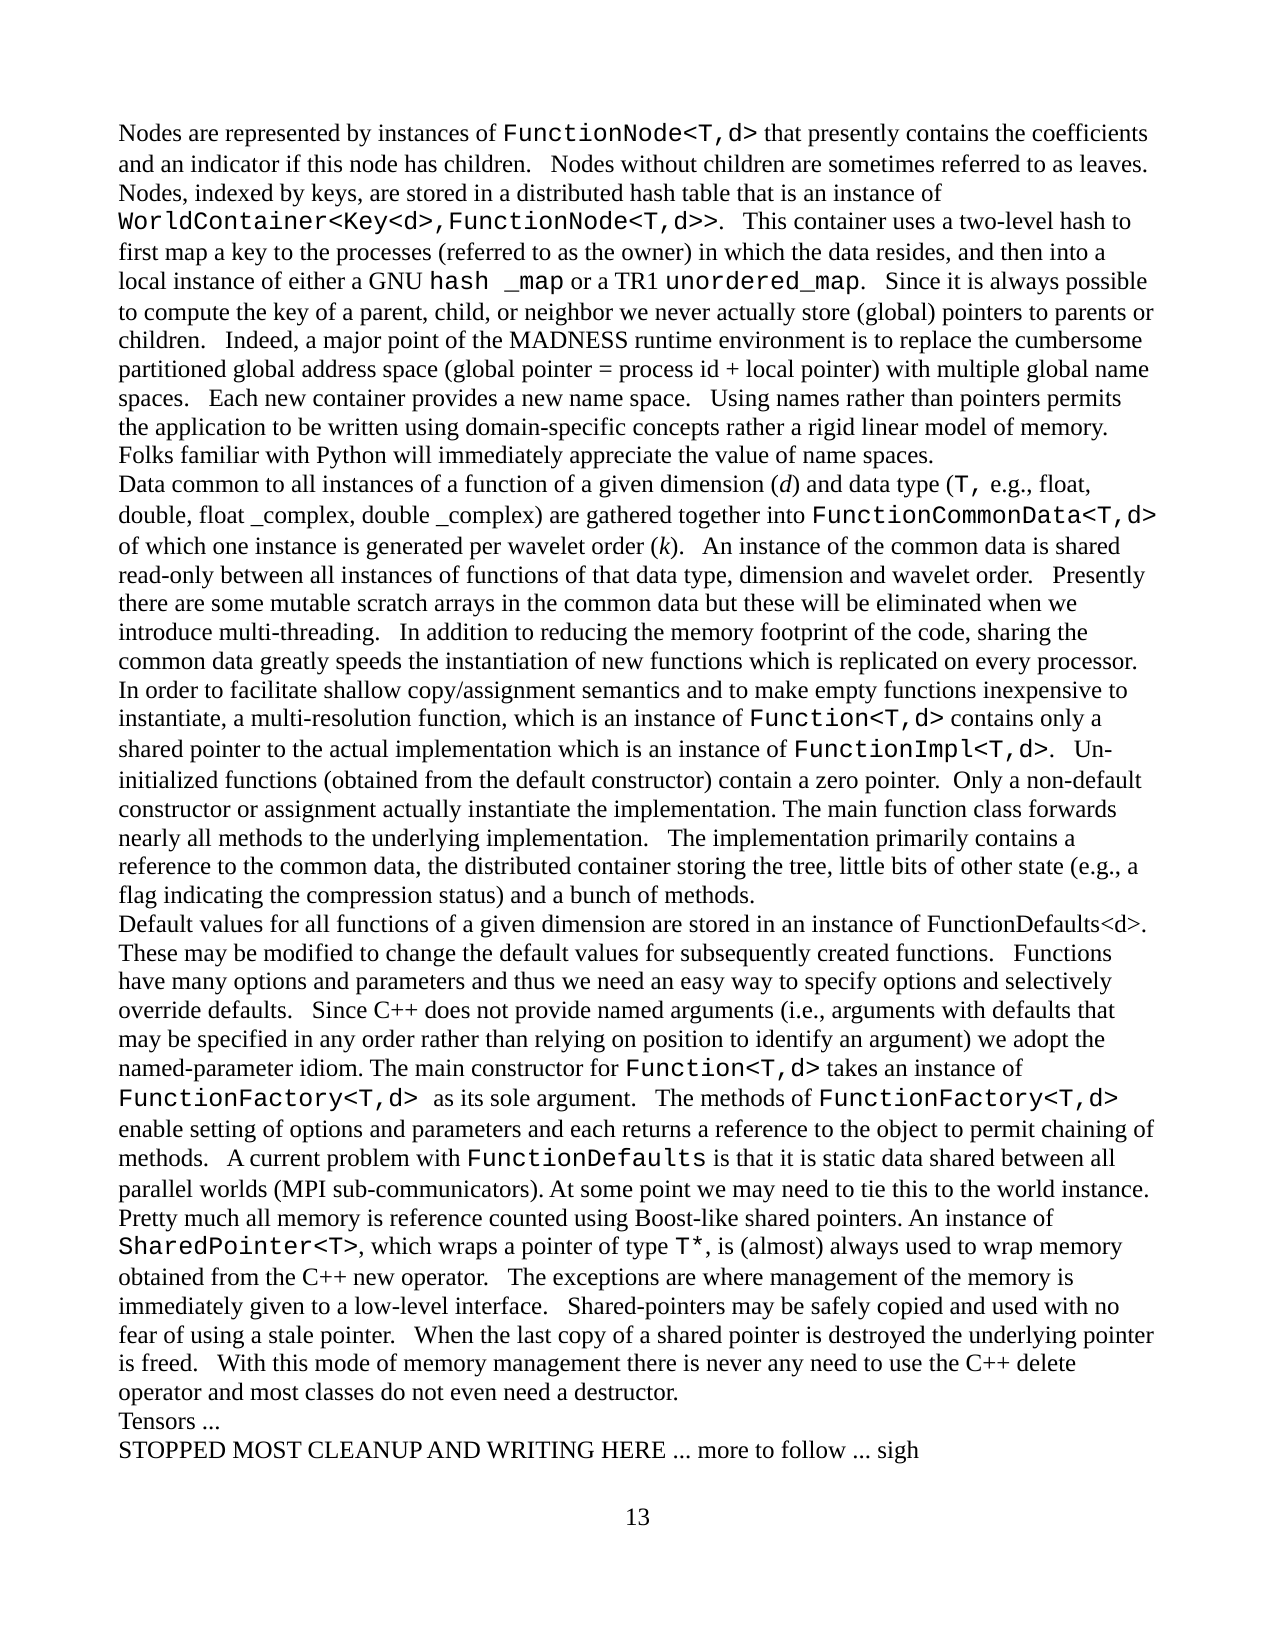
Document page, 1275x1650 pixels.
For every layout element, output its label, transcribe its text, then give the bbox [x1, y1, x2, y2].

text Data common to all instances of a function of a given dimension (d) and data type (T, e.g., float, double, float _complex, double _complex) are gathered together into FunctionCommonData<T,d> of which one instance is generated per wavelet order (k). An instance of the common data is shared read-only between all instances of functions of that data type, dimension and wavelet order. Presently there are some mutable scratch arrays in the common data but these will be eliminated when we introduce multi-threading. In addition to reducing the memory footprint of the code, sharing the common data greatly speeds the instantiation of new functions which is replicated on every processor. [118, 469, 1157, 675]
text Nodes are represented by instances of FunctionNode<T,d> that presently contains the coefficients and an indicator if this node has children. Nodes without children are sometimes referred to as leaves. Nodes, indexed by keys, are stored in a distributed hash table that is an instance of WorldContainer<Key<d>,FunctionNode<T,d>>. This container uses a two-level hash to first map a key to the processes (referred to as the owner) in which the data resides, and then into a local instance of either a GNU hash _map or a TR1 unordered_map. Since it is always possible to compute the key of a parent, child, or neighbor we never actually store (global) pointers to parents or children. Indeed, a major point of the MADNESS runtime environment is to replace the cumbersome partitioned global address space (global pointer = process id + local pointer) with multiple global name spaces. Each new container provides a new name space. Using names rather than pointers permits the application to be written using domain-specific concepts rather a rigid linear model of memory. Folks familiar with Python will immediately appreciate the value of name spaces. [118, 118, 1157, 469]
text Pretty much all memory is reference counted using Boost-like shared pointers. An instance of SharedPointer<T>, which wraps a pointer of type T*, is (almost) always used to wrap memory obtained from the C++ new operator. The exceptions are where management of the memory is immediately given to a low-level interface. Shared-pointers may be safely copied and used with no fear of using a stale pointer. When the last copy of a shared pointer is destroyed the underlying pointer is freed. With this mode of memory management there is never any need to use the C++ delete operator and most classes do not even need a destructor. [118, 1203, 1157, 1406]
text Tensors ... [118, 1406, 1157, 1435]
text In order to facilitate shallow copy/assignment semantics and to make empty functions inexpensive to instantiate, a multi-resolution function, which is an instance of Function<T,d> contains only a shared pointer to the actual implementation which is an instance of FunctionImpl<T,d>. Un-initialized functions (obtained from the default constructor) contain a zero pointer. Only a non-default constructor or assignment actually instantiate the implementation. The main function class forwards nearly all methods to the underlying implementation. The implementation primarily contains a reference to the common data, the distributed container storing the tree, little bits of other state (e.g., a flag indicating the compression status) and a bunch of methods. [118, 675, 1157, 909]
text STOPPED MOST CLEANUP AND WRITING HERE ... more to follow ... sigh [118, 1435, 1157, 1463]
text Default values for all functions of a given dimension are stored in an instance of FunctionDefaults<d>. These may be modified to change the default values for subsequently created functions. Functions have many options and parameters and thus we need an easy way to specify options and selectively override defaults. Since C++ does not provide named arguments (i.e., arguments with defaults that may be specified in any order rather than relying on position to identify an argument) we adopt the named-parameter idiom. The main constructor for Function<T,d> takes an instance of FunctionFactory<T,d> as its sole argument. The methods of FunctionFactory<T,d> enable setting of options and parameters and each returns a reference to the object to permit chaining of methods. A current problem with FunctionDefaults is that it is static data shared between all parallel worlds (MPI sub-communicators). At some point we may need to tie this to the world instance. [118, 909, 1157, 1203]
